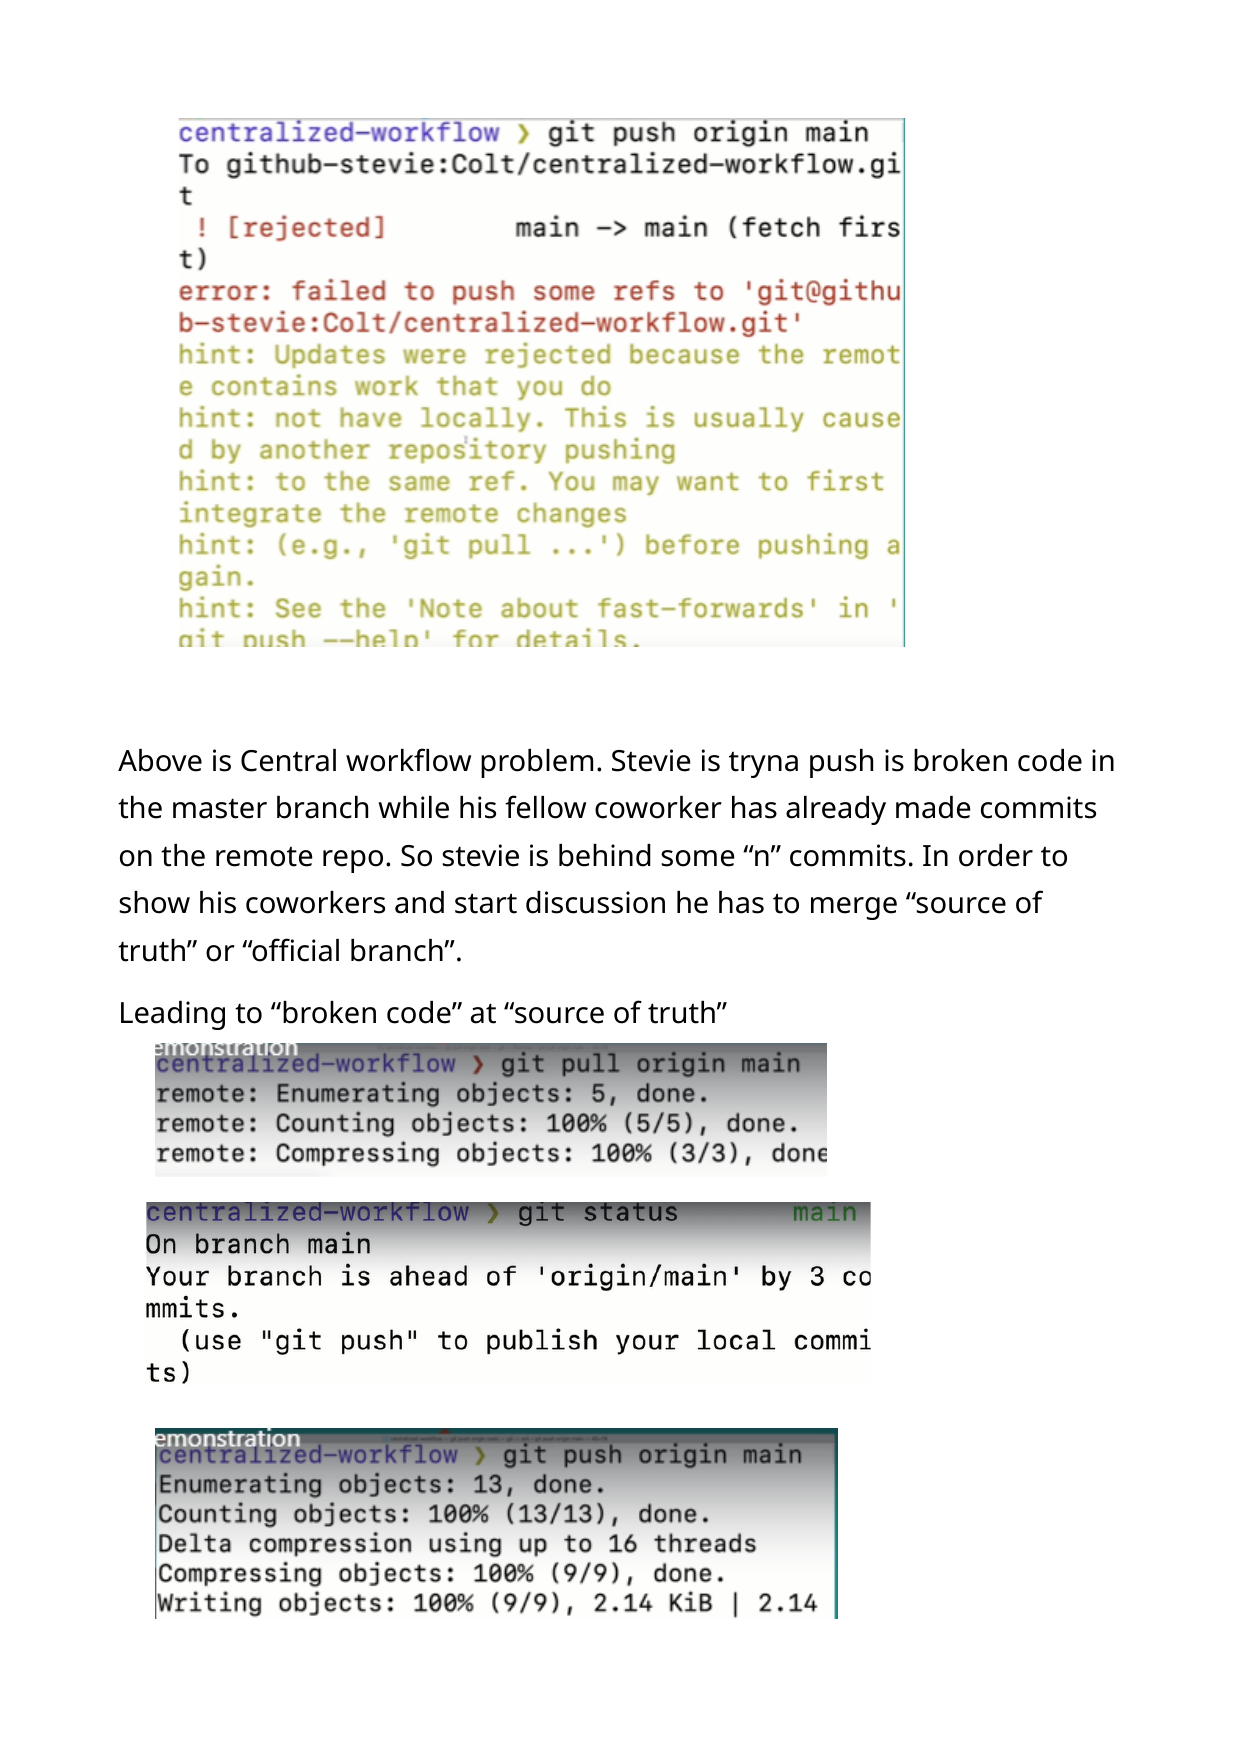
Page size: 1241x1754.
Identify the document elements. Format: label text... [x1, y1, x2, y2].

picture [146, 1202, 871, 1386]
text Above is Central workflow problem. Stevie is tryna push is broken code in the master branch while his fellow coworker has already made commits on the remote repo. So stevie is behind some “n” commits. In order to show his coworkers and start discussion he has to merge “source of truth” or “official branch”. [118, 740, 1122, 970]
picture [155, 1043, 827, 1177]
text Leading to “broken code” at “source of truth” [118, 993, 1122, 1032]
picture [178, 118, 906, 647]
picture [155, 1428, 838, 1619]
